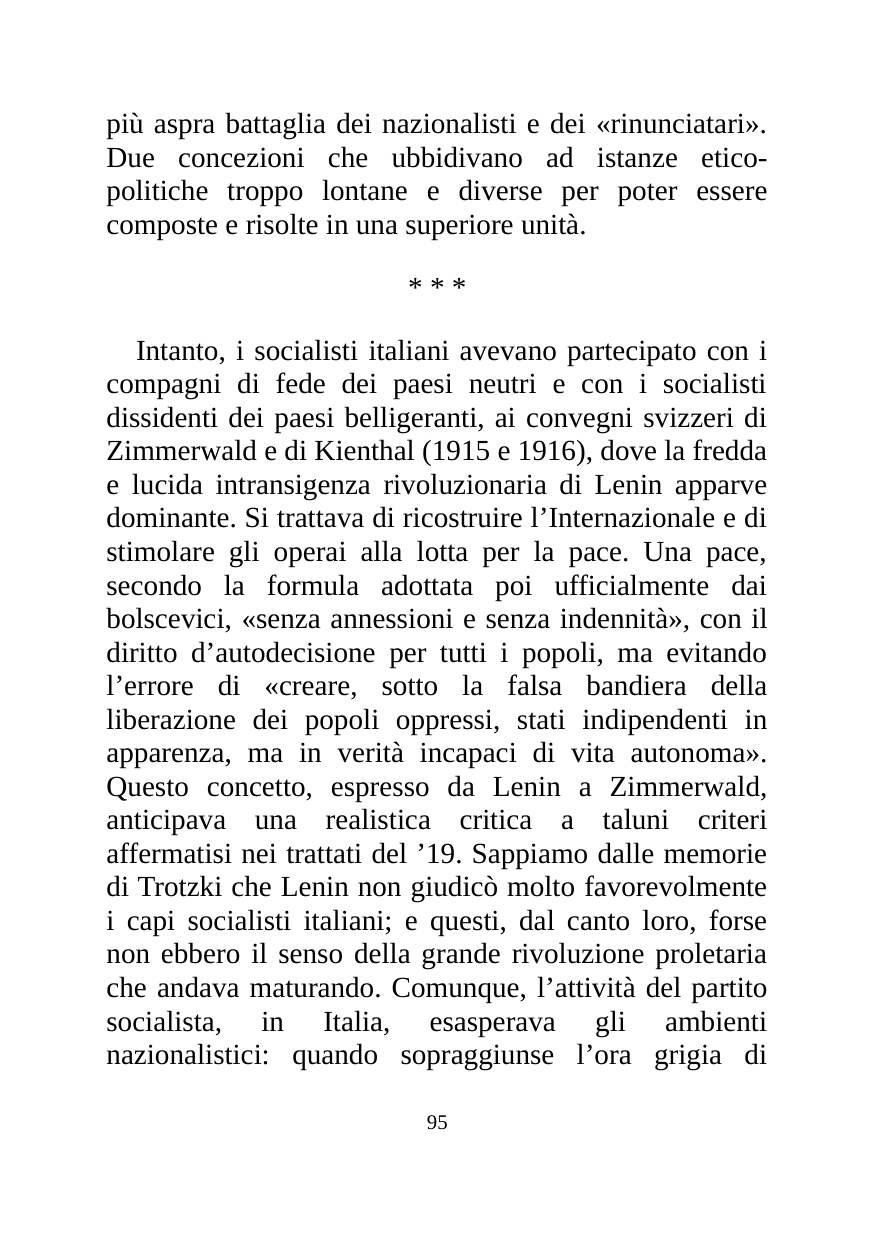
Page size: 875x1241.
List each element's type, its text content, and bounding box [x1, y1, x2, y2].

text Intanto, i socialisti italiani avevano partecipato con i compagni di fede dei paesi neutri e con i socialisti dissidenti dei paesi belligeranti, ai convegni svizzeri di Zimmerwald e di Kienthal (1915 e 1916), dove la fredda e lucida intransigenza rivoluzionaria di Lenin apparve dominante. Si trattava di ricostruire l’Internazionale e di stimolare gli operai alla lotta per la pace. Una pace, secondo la formula adottata poi ufficialmente dai bolscevici, «senza annessioni e senza indennità», con il diritto d’autodecisione per tutti i popoli, ma evitando l’errore di «creare, sotto la falsa bandiera della liberazione dei popoli oppressi, stati indipendenti in apparenza, ma in verità incapaci di vita autonoma». Questo concetto, espresso da Lenin a Zimmerwald, anticipava una realistica critica a taluni criteri affermatisi nei trattati del ’19. Sappiamo dalle memorie di Trotzki che Lenin non giudicò molto favorevolmente i capi socialisti italiani; e questi, dal canto loro, forse non ebbero il senso della grande rivoluzione proletaria che andava maturando. Comunque, l’attività del partito socialista, in Italia, esasperava gli ambienti nazionalistici: quando sopraggiunse l’ora grigia di [106, 333, 768, 1071]
text * * * [106, 270, 768, 303]
text più aspra battaglia dei nazionalisti e dei «rinunciatari». Due concezioni che ubbidivano ad istanze etico-politiche troppo lontane e diverse per poter essere composte e risolte in una superiore unità. [106, 106, 768, 240]
